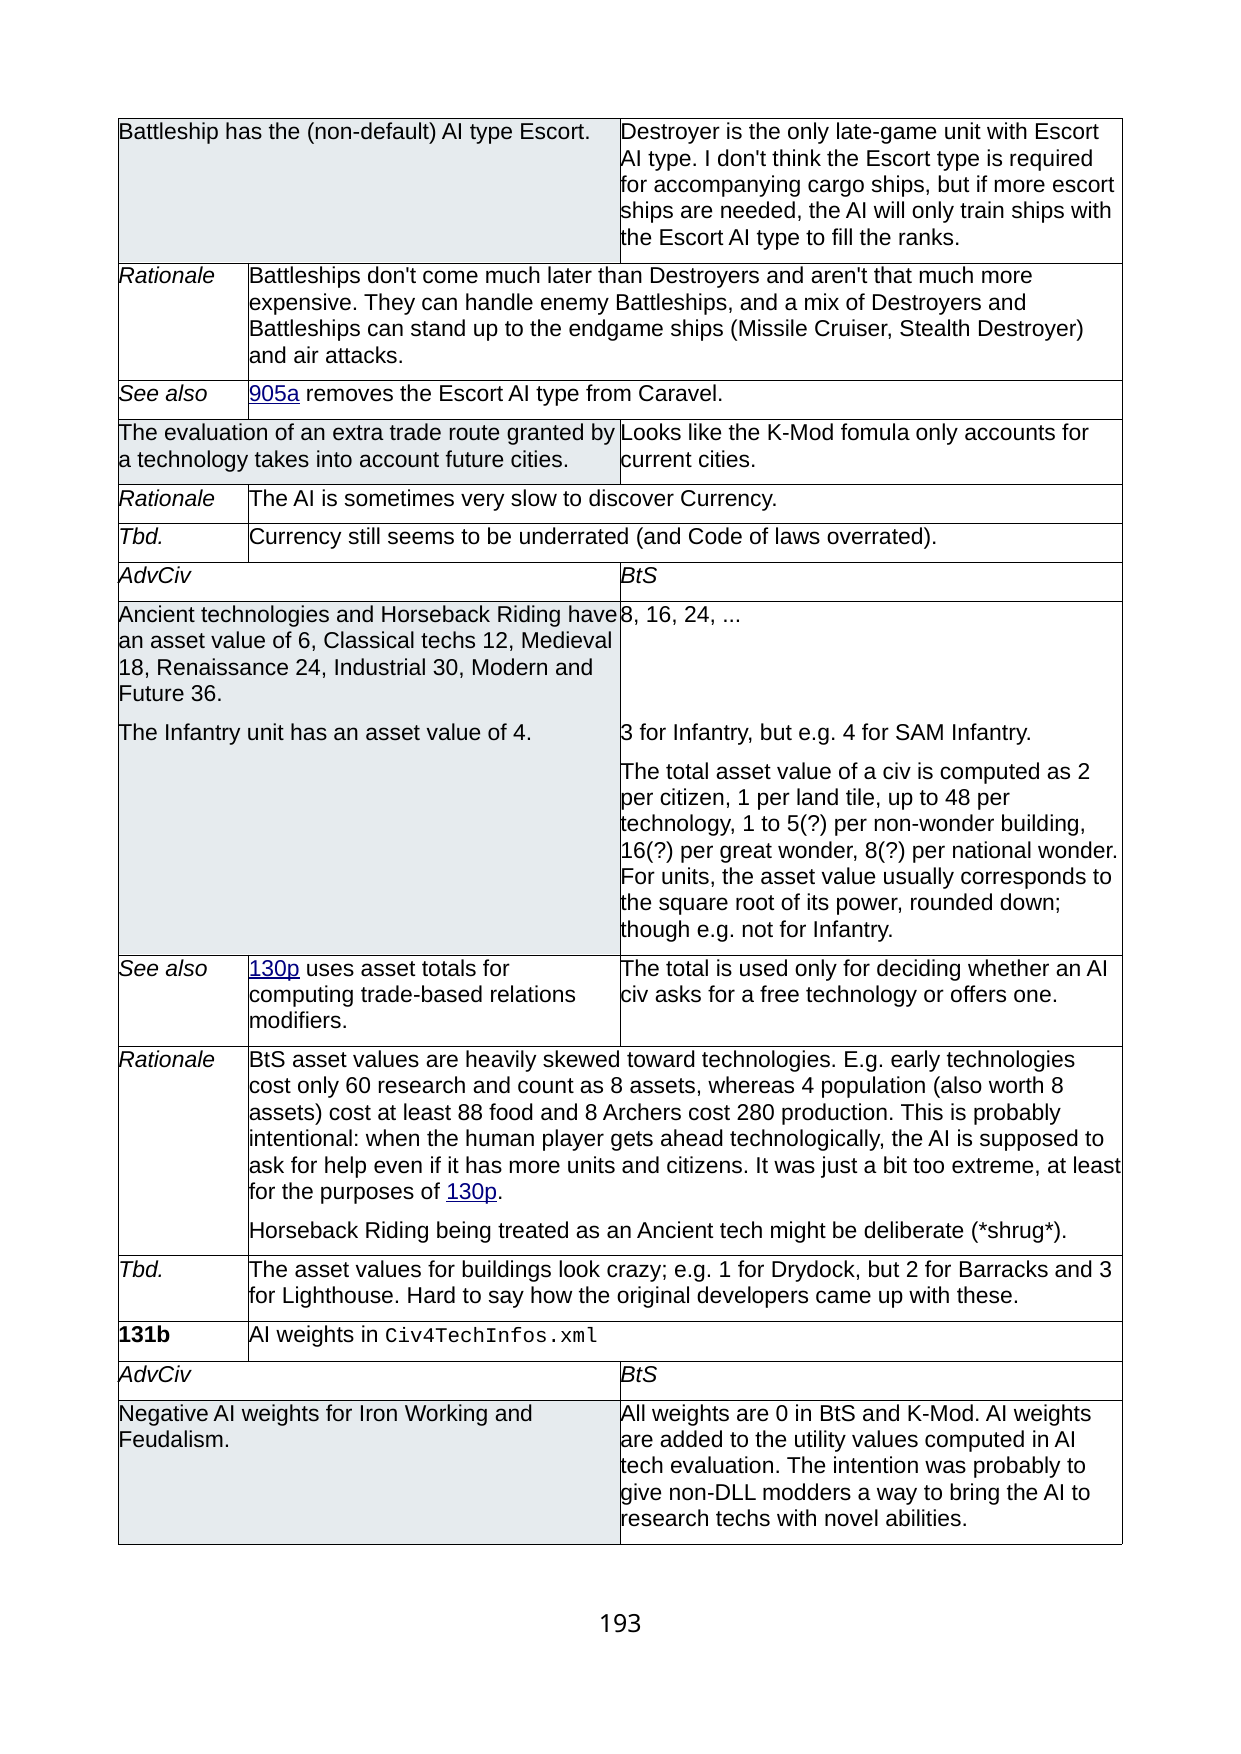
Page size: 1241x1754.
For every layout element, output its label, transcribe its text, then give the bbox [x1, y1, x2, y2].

table_cell 8, 16, 24, ... 3 for Infantry, but e.g. 4 for SAM Infantry. The total asset value of a civ is computed as 2 per citizen, 1 per land tile, up to 48 per technology, 1 to 5(?) per non-wonder building, 16(?) per great wonder, 8(?) per national wonder. For units, the asset value usually corresponds to the square root of its power, rounded down; though e.g. not for Infantry. [621, 602, 1122, 954]
table_cell Battleship has the (non-default) AI type Escort. [119, 119, 620, 262]
table_cell Destroyer is the only late-game unit with Escort AI type. I don't think the Escort type is required for accompanying cargo ships, but if more escort ships are needed, the AI will only train ships with the Escort AI type to fill the ranks. [621, 119, 1122, 262]
table_cell BtS [621, 1362, 1122, 1400]
table_cell 130p uses asset totals for computing trade-based relations modifiers. [249, 956, 620, 1046]
table_cell The total is used only for deciding whether an AI civ asks for a free technology or offers one. [621, 956, 1122, 1046]
table_cell Rationale [119, 485, 248, 523]
table_cell The evaluation of an extra trade route granted by a technology takes into account future cities. [119, 420, 620, 484]
table_cell Battleships don't come much later than Destroyers and aren't that much more expensive. They can handle enemy Battleships, and a mix of Destroyers and Battleships can stand up to the endgame ships (Missile Cruiser, Stealth Destroyer) and air attacks. [249, 264, 1122, 380]
table_cell See also [119, 381, 248, 419]
table_cell See also [119, 956, 248, 1046]
table_cell 905a removes the Escort AI type from Caravel. [249, 381, 1122, 419]
table_cell Rationale [119, 1047, 248, 1255]
table_cell The AI is sometimes very slow to discover Currency. [249, 485, 1122, 523]
table_cell Looks like the K-Mod fomula only accounts for current cities. [621, 420, 1122, 484]
table_cell AdvCiv [119, 563, 620, 601]
table_cell Negative AI weights for Iron Working and Feudalism. [119, 1401, 620, 1544]
table_cell Currency still seems to be underrated (and Code of laws overrated). [249, 524, 1122, 562]
table_cell Rationale [119, 264, 248, 380]
table_cell The asset values for buildings look crazy; e.g. 1 for Drydock, but 2 for Barracks and 3 for Lighthouse. Hard to say how the original developers came up with these. [249, 1256, 1122, 1321]
table_cell BtS asset values are heavily skewed toward technologies. E.g. early technologies cost only 60 research and count as 8 assets, whereas 4 population (also worth 8 assets) cost at least 88 food and 8 Archers cost 280 production. This is probably intentional: when the human player gets ahead technologically, the AI is supposed to ask for help even if it has more units and citizens. It was just a bit too extreme, at least for the purposes of 130p. Horseback Riding being treated as an Ancient tech might be deliberate (*shrug*). [249, 1047, 1122, 1255]
table_cell 131b [119, 1322, 248, 1361]
table_cell Tbd. [119, 1256, 248, 1321]
table_cell BtS [621, 563, 1122, 601]
table_cell Ancient technologies and Horseback Riding have an asset value of 6, Classical techs 12, Medieval 18, Renaissance 24, Industrial 30, Modern and Future 36. The Infantry unit has an asset value of 4. [119, 602, 620, 954]
table_cell AdvCiv [119, 1362, 620, 1400]
table_cell All weights are 0 in BtS and K-Mod. AI weights are added to the utility values computed in AI tech evaluation. The intention was probably to give non-DLL modders a way to bring the AI to research techs with novel abilities. [621, 1401, 1122, 1544]
table_cell AI weights in Civ4TechInfos.xml [249, 1322, 1122, 1361]
table_cell Tbd. [119, 524, 248, 562]
